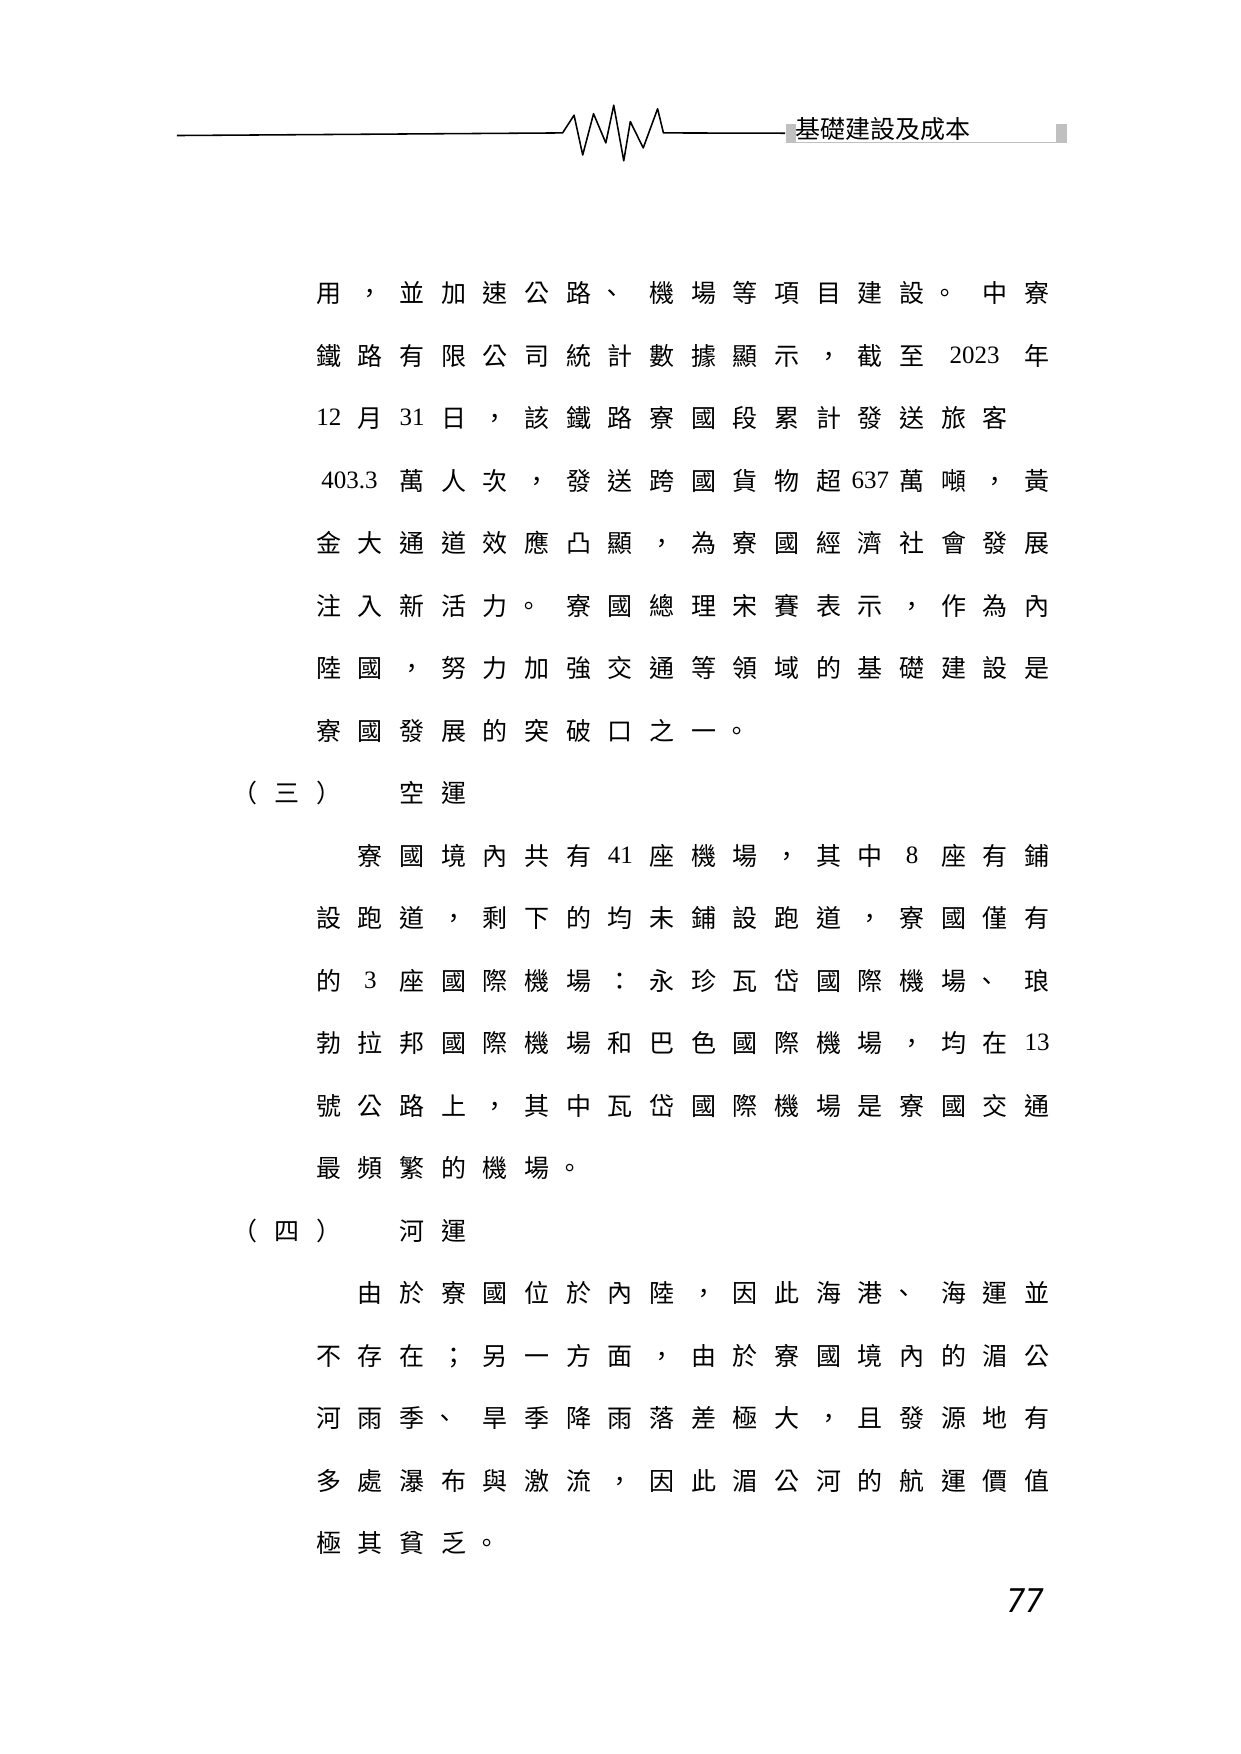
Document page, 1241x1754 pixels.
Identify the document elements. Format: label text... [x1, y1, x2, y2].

text （四） 河運 [207, 1188, 1058, 1250]
text （三） 空運 [207, 750, 1058, 813]
text 用，並加速公路、機場等項目建設。中寮鐵路有限公司統計數據顯示，截至2023年12月31日，該鐵路寮國段累計發送旅客403.3萬人次，發送跨國貨物超637萬噸，黃金大通道效應凸顯，為寮國經濟社會發展注入新活力。寮國總理宋賽表示，作為內陸國，努力加強交通等領域的基礎建設是寮國發展的突破口之一。 [281, 250, 1058, 750]
text 寮國境內共有41座機場，其中8座有鋪設跑道，剩下的均未鋪設跑道，寮國僅有的3座國際機場：永珍瓦岱國際機場、琅勃拉邦國際機場和巴色國際機場，均在13號公路上，其中瓦岱國際機場是寮國交通最頻繁的機場。 [281, 813, 1058, 1188]
text 由於寮國位於內陸，因此海港、海運並不存在；另一方面，由於寮國境內的湄公河雨季、旱季降雨落差極大，且發源地有多處瀑布與激流，因此湄公河的航運價值極其貧乏。 [281, 1250, 1058, 1563]
